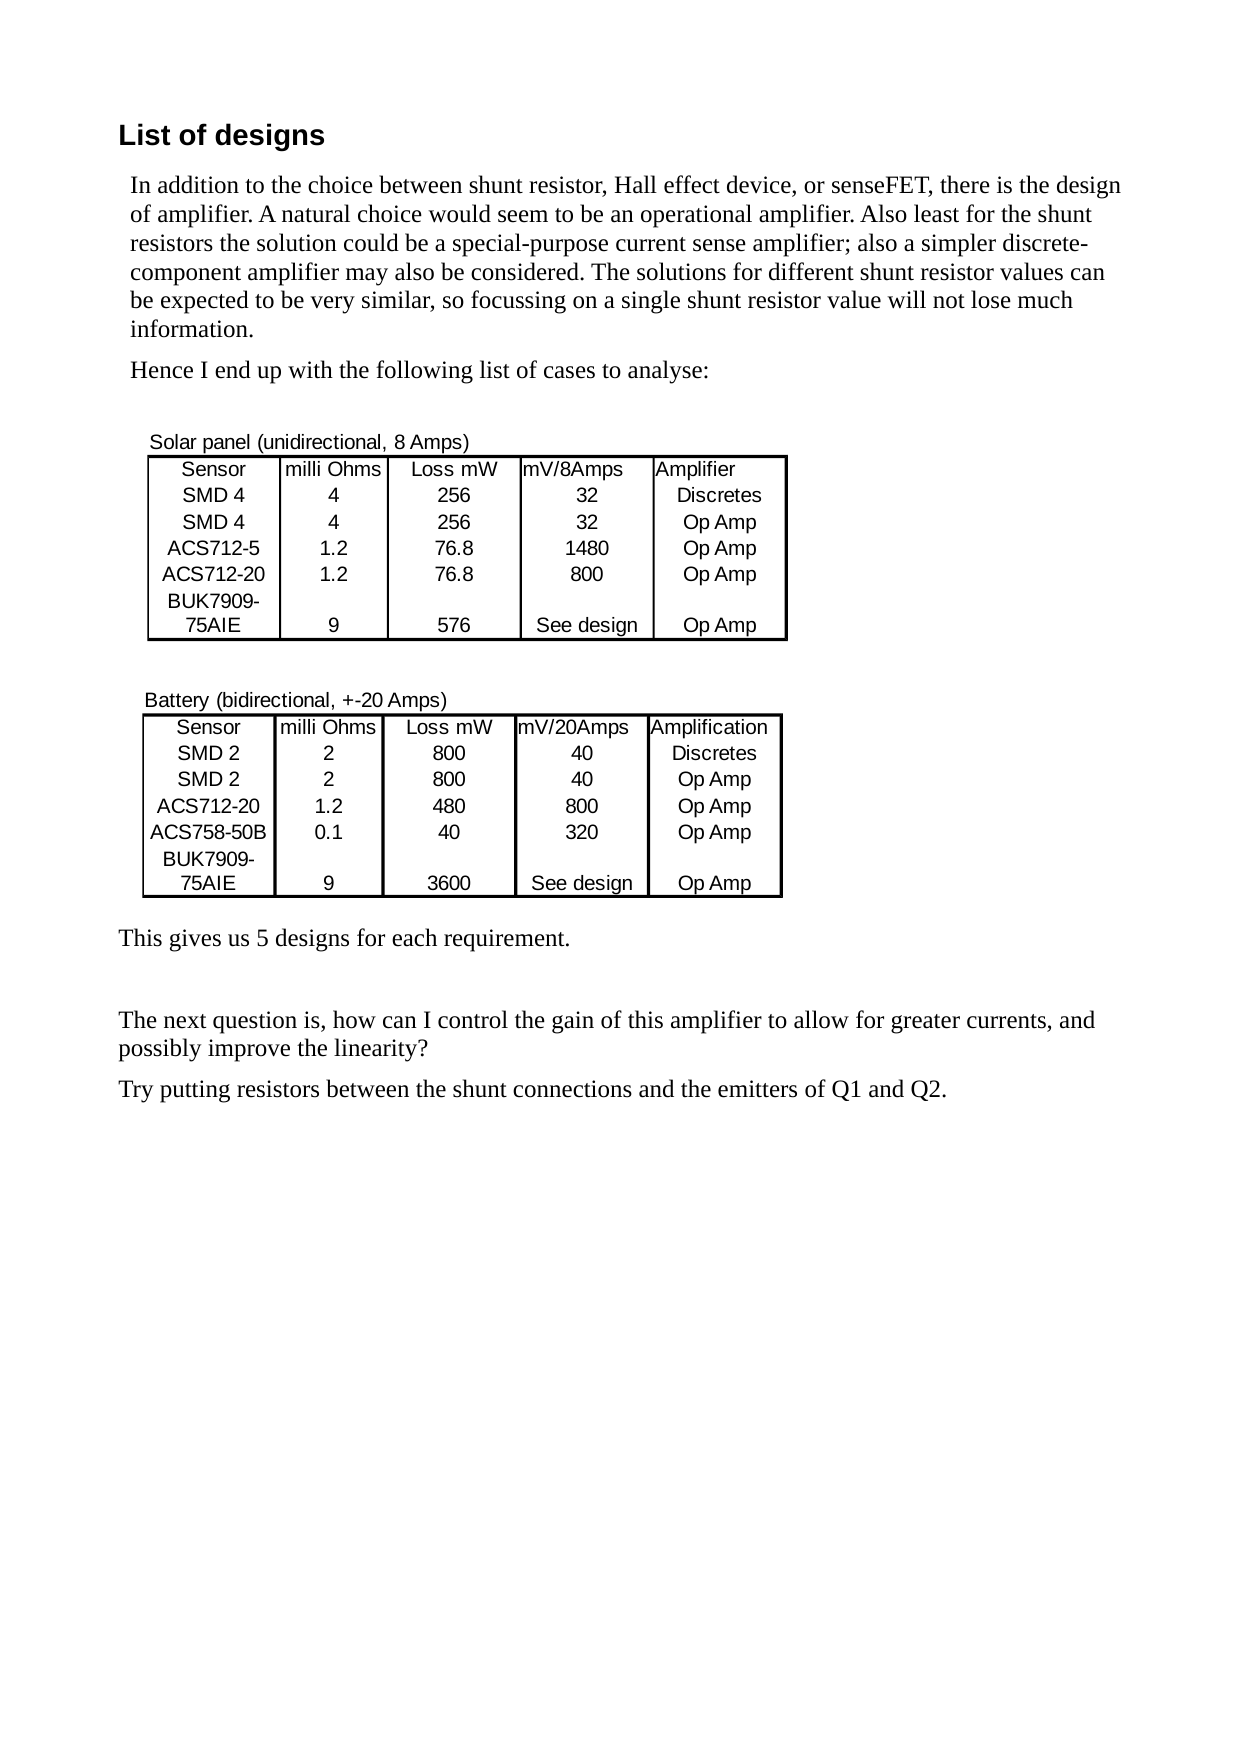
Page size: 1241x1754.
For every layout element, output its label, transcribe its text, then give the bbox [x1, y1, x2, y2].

text Try putting resistors between the shunt connections and the emitters of Q1 and Q2. [118, 1074, 1122, 1103]
text The next question is, how can I control the gain of this amplifier to allow for greater currents, and possibly improve the linearity? [118, 1005, 1122, 1062]
subtitle List of designs [118, 118, 1122, 152]
text Hence I end up with the following list of cases to analyse: [130, 355, 1122, 383]
text In addition to the choice between shunt resistor, Hall effect device, or senseFET, there is the design of amplifier. A natural choice would seem to be an operational amplifier. Also least for the shunt resistors the solution could be a special-purpose current sense amplifier; also a simpler discrete-component amplifier may also be considered. The solutions for different shunt resistor values can be expected to be very similar, so focussing on a single shunt resistor value will not lose much information. [130, 170, 1122, 343]
text This gives us 5 designs for each requirement. [118, 923, 1122, 952]
